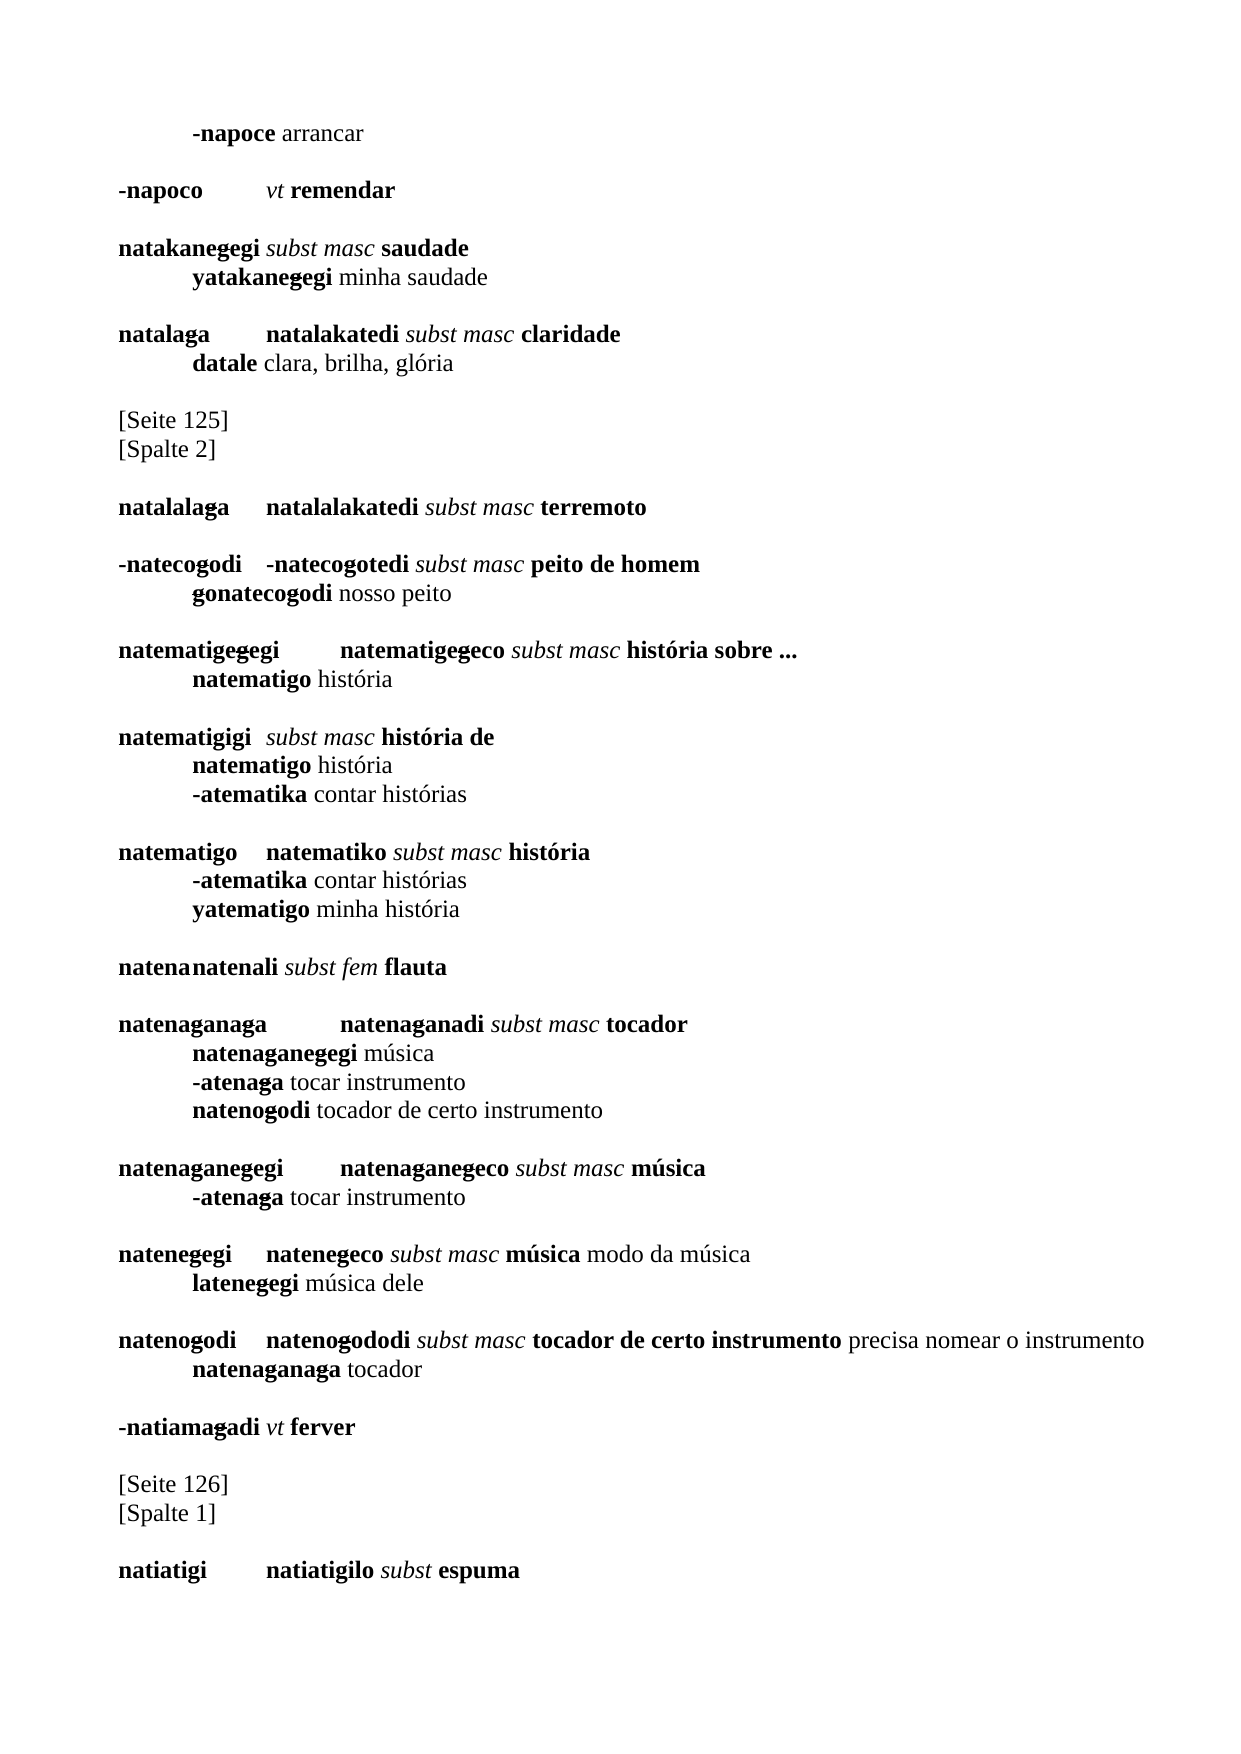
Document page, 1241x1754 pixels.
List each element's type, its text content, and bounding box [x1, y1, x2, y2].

text natenogodi natenogododi subst masc tocador de certo instrumento precisa nomear o instrumento [118, 1326, 1240, 1354]
text natematigo história [118, 751, 1240, 779]
text natenaganaga tocador [118, 1354, 1240, 1383]
text natiatigi natiatigilo subst espuma [118, 1556, 1240, 1584]
text -natiamagadi vt ferver [118, 1412, 1240, 1441]
text -atenaga tocar instrumento [118, 1067, 1240, 1096]
text -atematika contar histórias [118, 779, 1240, 808]
text [Seite 125] [118, 406, 1240, 434]
text yatematigo minha história [118, 894, 1240, 923]
text natenaganaga natenaganadi subst masc tocador [118, 1009, 1240, 1038]
text natematigo história [118, 664, 1240, 693]
text natalalaga natalalakatedi subst masc terremoto [118, 492, 1240, 521]
text [Spalte 1] [118, 1498, 1240, 1527]
text gonatecogodi nosso peito [118, 578, 1240, 607]
text natematigigi subst masc história de [118, 722, 1240, 751]
text [Seite 126] [118, 1469, 1240, 1498]
text natakanegegi subst masc saudade [118, 233, 1240, 262]
text -natecogodi -natecogotedi subst masc peito de homem [118, 549, 1240, 578]
text -napoce arrancar [118, 118, 1240, 147]
text latenegegi música dele [118, 1268, 1240, 1297]
text -atenaga tocar instrumento [118, 1182, 1240, 1211]
text natenaganegegi música [118, 1038, 1240, 1067]
text natenegegi natenegeco subst masc música modo da música [118, 1239, 1240, 1268]
text natematigo natematiko subst masc história [118, 837, 1240, 866]
text natalaga natalakatedi subst masc claridade [118, 319, 1240, 348]
text -napoco vt remendar [118, 176, 1240, 204]
text [Spalte 2] [118, 434, 1240, 463]
text natena natenali subst fem flauta [118, 952, 1240, 981]
text natematigegegi natematigegeco subst masc história sobre ... [118, 636, 1240, 664]
text yatakanegegi minha saudade [118, 262, 1240, 291]
text natenogodi tocador de certo instrumento [118, 1096, 1240, 1124]
text -atematika contar histórias [118, 866, 1240, 894]
text natenaganegegi natenaganegeco subst masc música [118, 1153, 1240, 1182]
text datale clara, brilha, glória [118, 348, 1240, 377]
